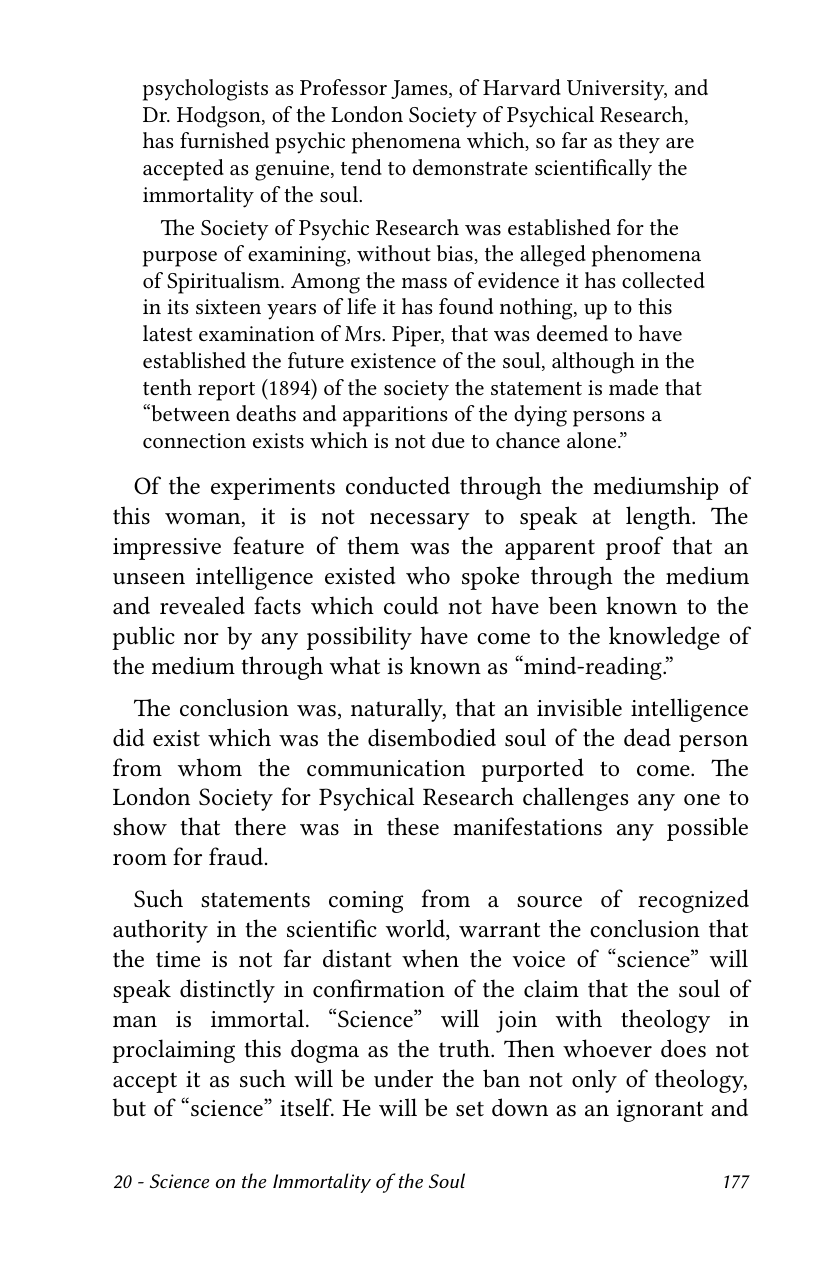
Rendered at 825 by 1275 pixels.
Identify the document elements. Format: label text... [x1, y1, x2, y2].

text Of the experiments conducted through the mediumship of this woman, it is not necessary to speak at length. The impressive feature of them was the apparent proof that an unseen intelligence existed who spoke through the medium and revealed facts which could not have been known to the public nor by any possibility have come to the knowledge of the medium through what is known as “mind-reading.” [112, 472, 750, 680]
text psychologists as Professor James, of Harvard University, and Dr. Hodgson, of the London Society of Psychical Research, has furnished psychic phenomena which, so far as they are accepted as genuine, tend to demonstrate scientifically the immortality of the soul. [142, 75, 720, 208]
text The conclusion was, naturally, that an invisible intelligence did exist which was the disembodied soul of the dead person from whom the communication purported to come. The London Society for Psychical Research challenges any one to show that there was in these manifestations any possible room for fraud. [112, 694, 750, 872]
text Such statements coming from a source of recognized authority in the scientific world, warrant the conclusion that the time is not far distant when the voice of “science” will speak distinctly in confirmation of the claim that the soul of man is immortal. “Science” will join with theology in proclaiming this dogma as the truth. Then whoever does not accept it as such will be under the ban not only of theology, but of “science” itself. He will be set down as an ignorant and [112, 885, 750, 1123]
text The Society of Psychic Research was established for the purpose of examining, without bias, the alleged phenomena of Spiritualism. Among the mass of evidence it has collected in its sixteen years of life it has found nothing, up to this latest examination of Mrs. Piper, that was deemed to have established the future existence of the soul, although in the tenth report (1894) of the society the statement is made that “between deaths and apparitions of the dying persons a connection exists which is not due to chance alone.” [142, 214, 720, 454]
